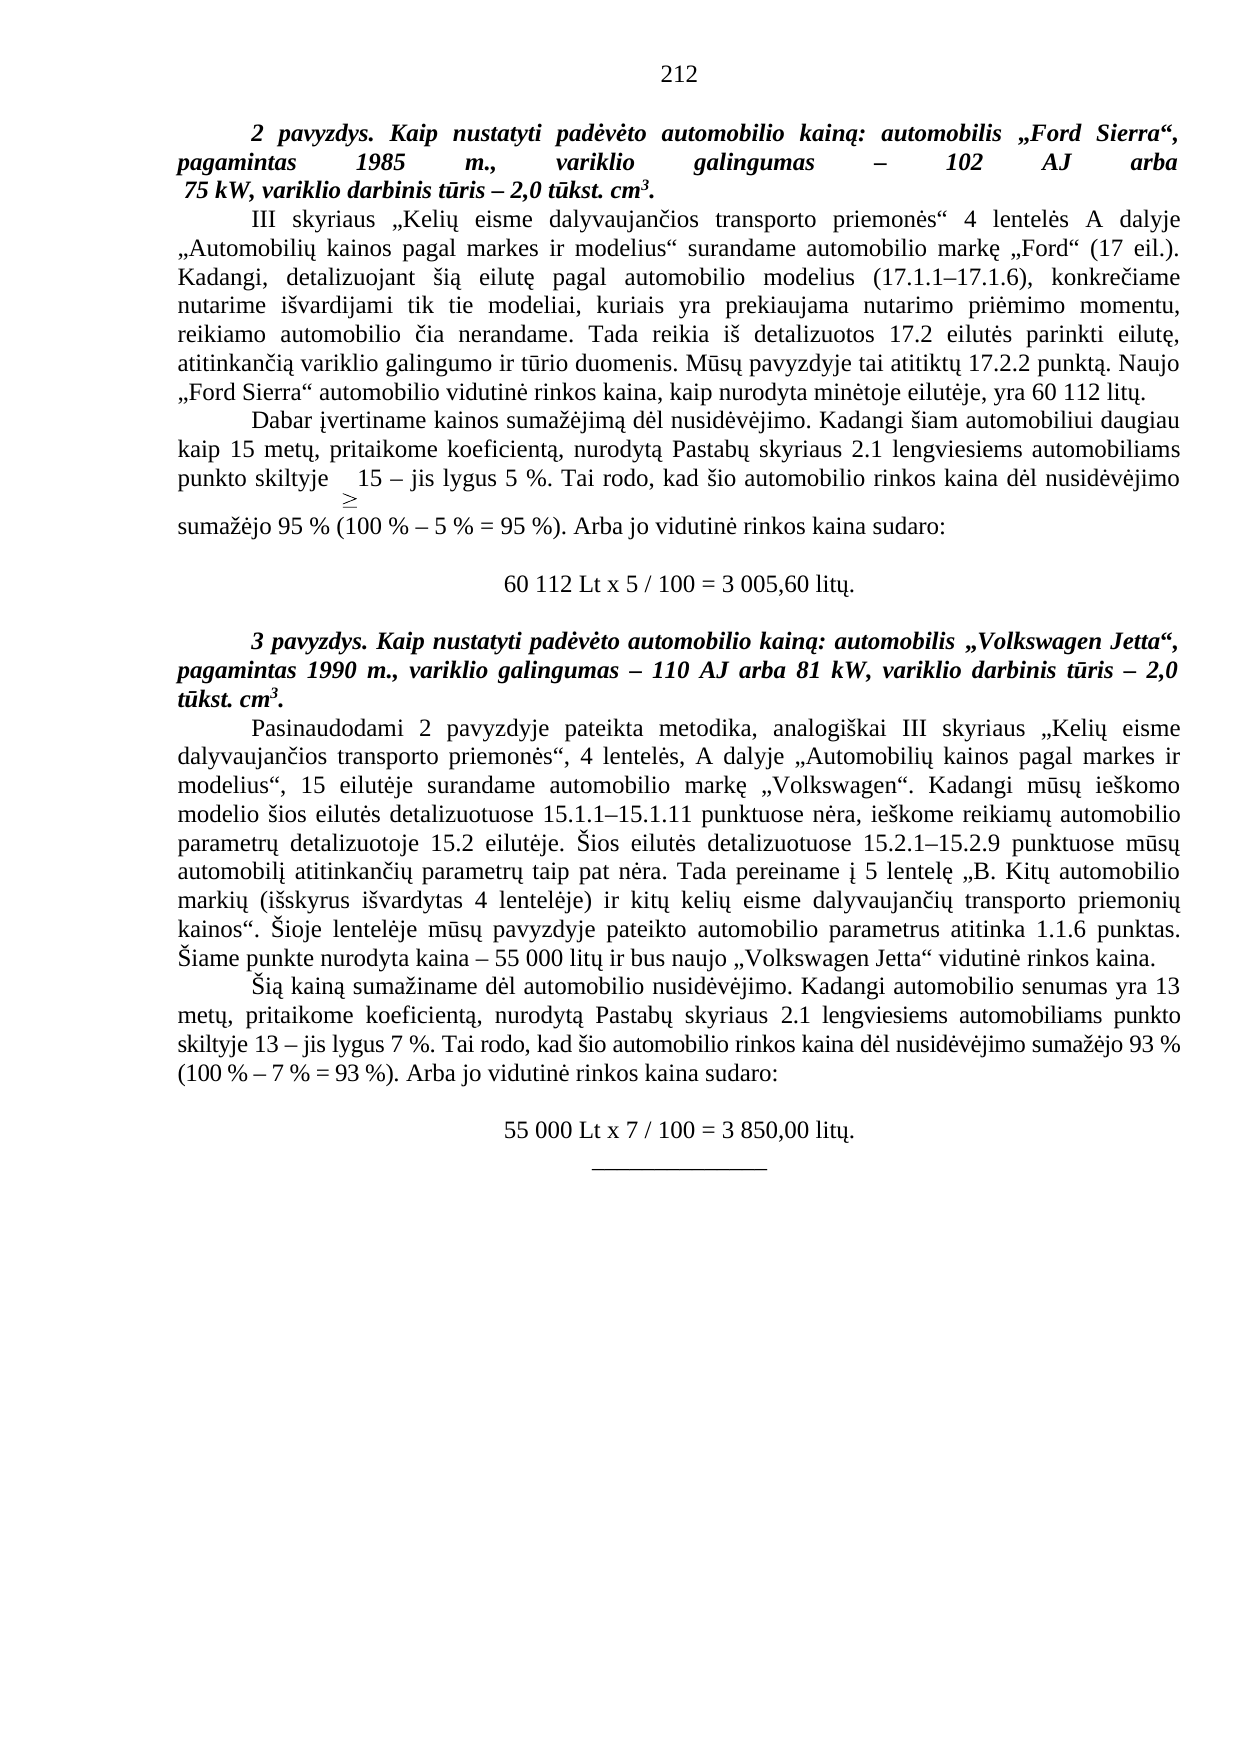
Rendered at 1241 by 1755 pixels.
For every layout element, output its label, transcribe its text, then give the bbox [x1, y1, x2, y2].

text Šią kainą sumažiname dėl automobilio nusidėvėjimo. Kadangi automobilio senumas yra 13 metų, pritaikome koeficientą, nurodytą Pastabų skyriaus 2.1 lengviesiems automobiliams punkto skiltyje 13 – jis lygus 7 %. Tai rodo, kad šio automobilio rinkos kaina dėl nusidėvėjimo sumažėjo 93 % (100 % – 7 % = 93 %). Arba jo vidutinė rinkos kaina sudaro: [177, 971, 1181, 1086]
text 2 pavyzdys. Kaip nustatyti padėvėto automobilio kainą: automobilis „Ford Sierra“, pagamintas 1985 m., variklio galingumas – 102 AJ arba 75 kW, variklio darbinis tūris – 2,0 tūkst. cm3. [177, 118, 1181, 204]
text 3 pavyzdys. Kaip nustatyti padėvėto automobilio kainą: automobilis „Volkswagen Jetta“, pagamintas 1990 m., variklio galingumas – 110 AJ arba 81 kW, variklio darbinis tūris – 2,0 tūkst. cm3. [177, 626, 1181, 713]
text Dabar įvertiname kainos sumažėjimą dėl nusidėvėjimo. Kadangi šiam automobiliui daugiau kaip 15 metų, pritaikome koeficientą, nurodytą Pastabų skyriaus 2.1 lengviesiems automobiliams punkto skiltyje 15 – jis lygus 5 %. Tai rodo, kad šio automobilio rinkos kaina dėl nusidėvėjimo sumažėjo 95 % (100 % – 5 % = 95 %). Arba jo vidutinė rinkos kaina sudaro: [177, 406, 1181, 540]
text ______________ [177, 1144, 1181, 1173]
text III skyriaus „Kelių eisme dalyvaujančios transporto priemonės“ 4 lentelės A dalyje „Automobilių kainos pagal markes ir modelius“ surandame automobilio markę „Ford“ (17 eil.). Kadangi, detalizuojant šią eilutę pagal automobilio modelius (17.1.1–17.1.6), konkrečiame nutarime išvardijami tik tie modeliai, kuriais yra prekiaujama nutarimo priėmimo momentu, reikiamo automobilio čia nerandame. Tada reikia iš detalizuotos 17.2 eilutės parinkti eilutę, atitinkančią variklio galingumo ir tūrio duomenis. Mūsų pavyzdyje tai atitiktų 17.2.2 punktą. Naujo „Ford Sierra“ automobilio vidutinė rinkos kaina, kaip nurodyta minėtoje eilutėje, yra 60 112 litų. [177, 204, 1181, 406]
text 60 112 Lt x 5 / 100 = 3 005,60 litų. [177, 569, 1181, 598]
text 55 000 Lt x 7 / 100 = 3 850,00 litų. [177, 1115, 1181, 1144]
text Pasinaudodami 2 pavyzdyje pateikta metodika, analogiškai III skyriaus „Kelių eisme dalyvaujančios transporto priemonės“, 4 lentelės, A dalyje „Automobilių kainos pagal markes ir modelius“, 15 eilutėje surandame automobilio markę „Volkswagen“. Kadangi mūsų ieškomo modelio šios eilutės detalizuotuose 15.1.1–15.1.11 punktuose nėra, ieškome reikiamų automobilio parametrų detalizuotoje 15.2 eilutėje. Šios eilutės detalizuotuose 15.2.1–15.2.9 punktuose mūsų automobilį atitinkančių parametrų taip pat nėra. Tada pereiname į 5 lentelę „B. Kitų automobilio markių (išskyrus išvardytas 4 lentelėje) ir kitų kelių eisme dalyvaujančių transporto priemonių kainos“. Šioje lentelėje mūsų pavyzdyje pateikto automobilio parametrus atitinka 1.1.6 punktas. Šiame punkte nurodyta kaina – 55 000 litų ir bus naujo „Volkswagen Jetta“ vidutinė rinkos kaina. [177, 713, 1181, 971]
